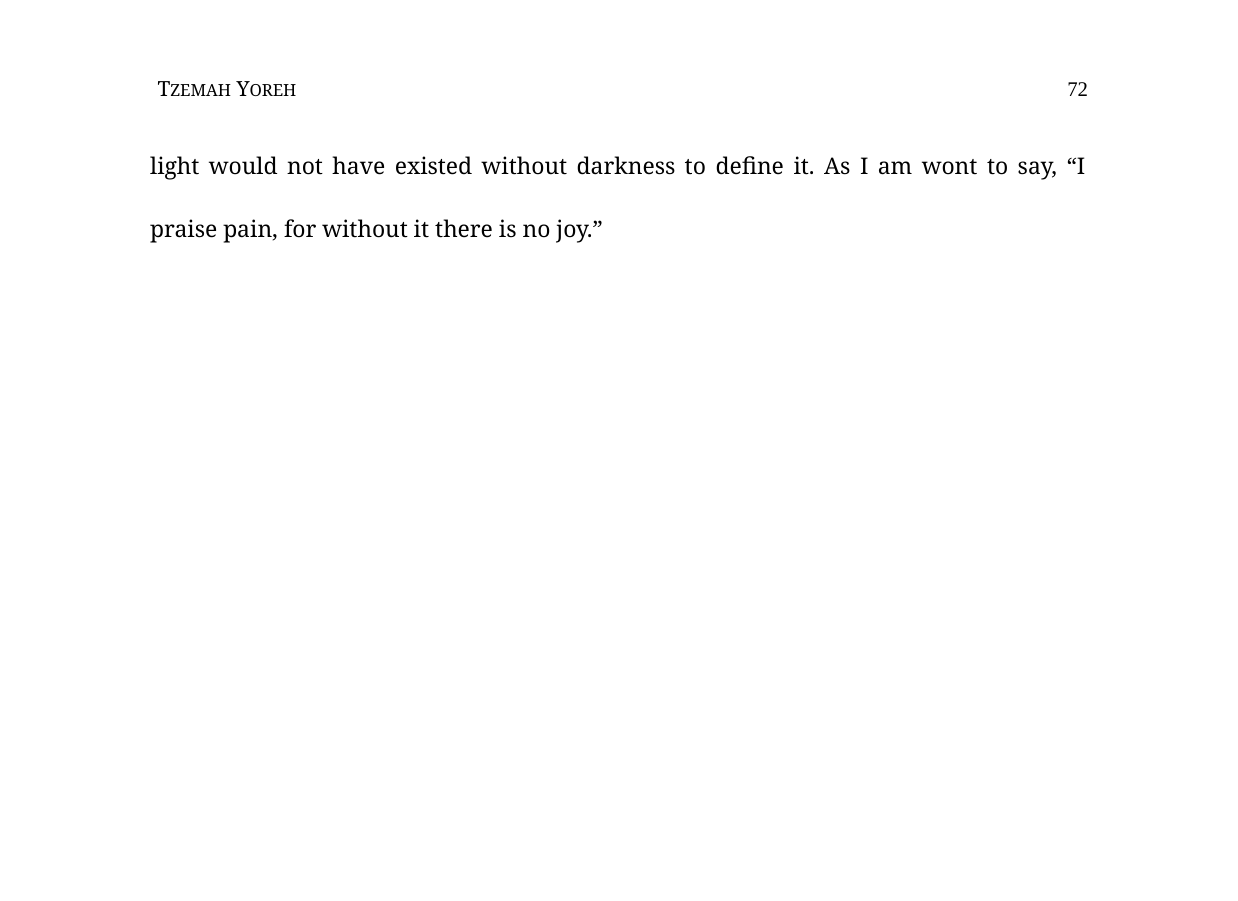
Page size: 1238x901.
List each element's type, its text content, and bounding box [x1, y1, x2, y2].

text light would not have existed without darkness to define it. As I am wont to say, “I praise pain, for without it there is no joy.” [150, 150, 1088, 244]
